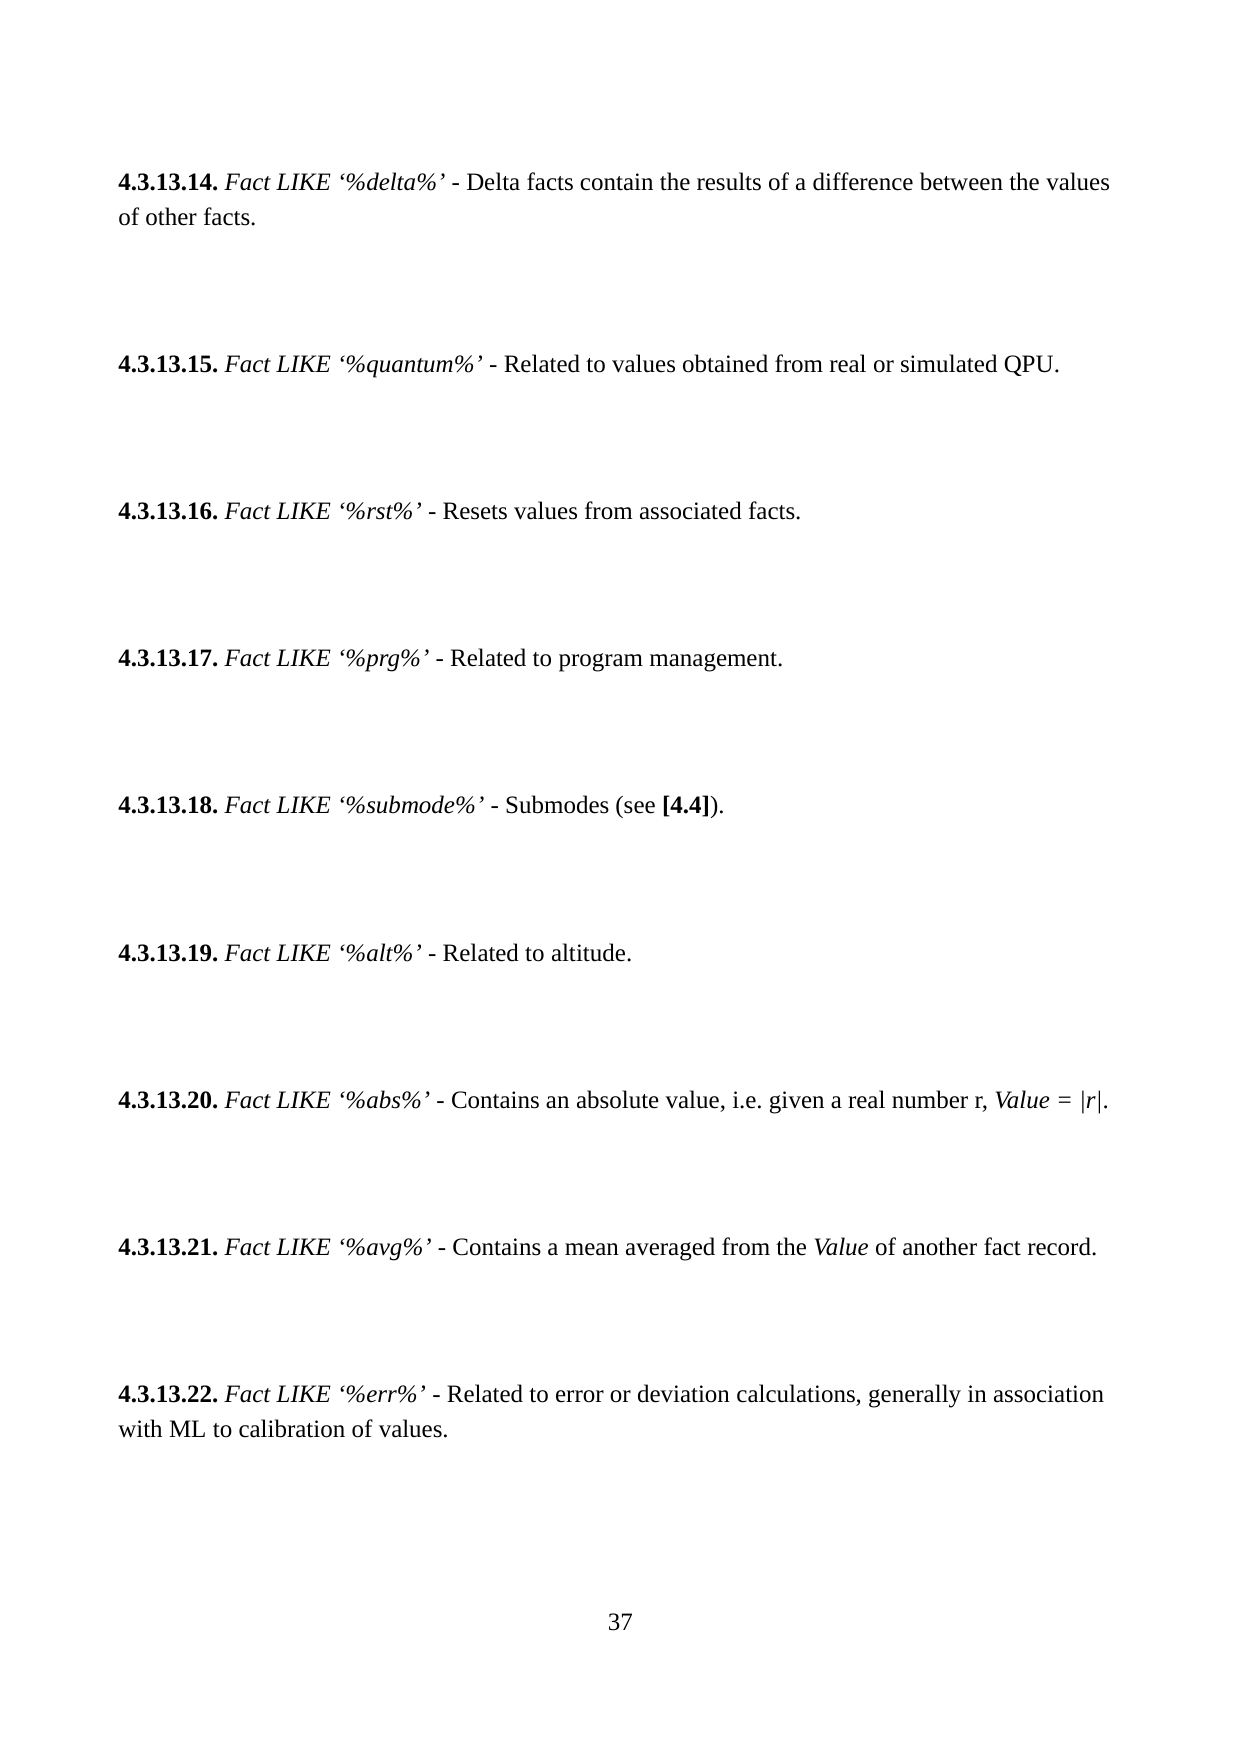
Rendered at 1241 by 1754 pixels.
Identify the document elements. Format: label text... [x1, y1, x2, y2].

text 4.3.13.15. Fact LIKE ‘%quantum%’ - Related to values obtained from real or simulated QPU. [118, 349, 1122, 378]
text 4.3.13.21. Fact LIKE ‘%avg%’ - Contains a mean averaged from the Value of another fact record. [118, 1232, 1122, 1261]
text 4.3.13.17. Fact LIKE ‘%prg%’ - Related to program management. [118, 643, 1122, 672]
text 4.3.13.18. Fact LIKE ‘%submode%’ - Submodes (see [4.4]). [118, 790, 1122, 819]
text 4.3.13.20. Fact LIKE ‘%abs%’ - Contains an absolute value, i.e. given a real number r, Value = |r|. [118, 1085, 1122, 1113]
text 4.3.13.22. Fact LIKE ‘%err%’ - Related to error or deviation calculations, generally in association with ML to calibration of values. [118, 1379, 1122, 1442]
text 4.3.13.14. Fact LIKE ‘%delta%’ - Delta facts contain the results of a difference between the values of other facts. [118, 167, 1122, 230]
text 4.3.13.16. Fact LIKE ‘%rst%’ - Resets values from associated facts. [118, 496, 1122, 525]
text 4.3.13.19. Fact LIKE ‘%alt%’ - Related to altitude. [118, 938, 1122, 966]
